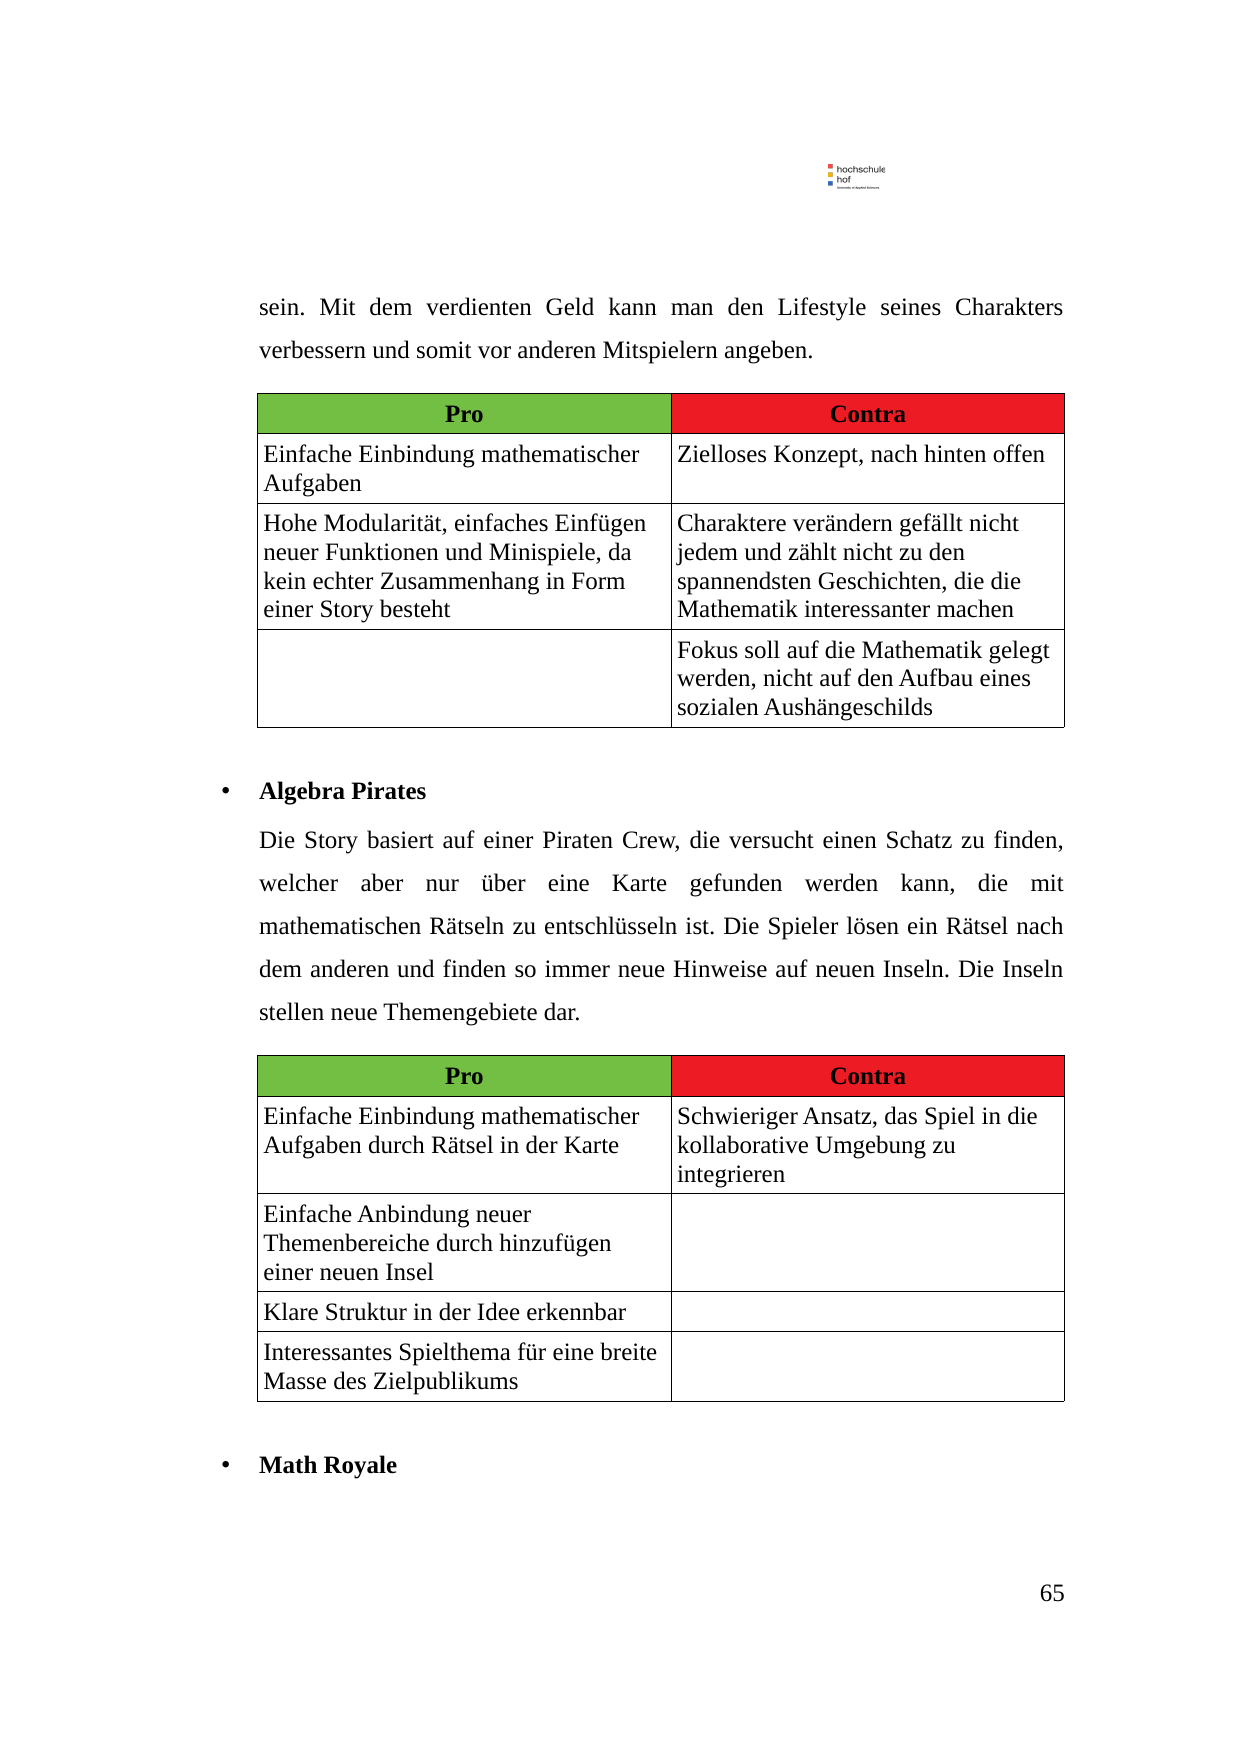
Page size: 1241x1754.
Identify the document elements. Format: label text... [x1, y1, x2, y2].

table_cell Hohe Modularität, einfaches Einfügen neuer Funktionen und Minispiele, da kein echter Zusammenhang in Form einer Story besteht [258, 504, 671, 629]
table_header Pro [258, 394, 671, 433]
table_cell [672, 1292, 1064, 1331]
list Math Royale [221, 1450, 1064, 1478]
table_header Contra [672, 1056, 1064, 1096]
table_cell Einfache Einbindung mathematischer Aufgaben durch Rätsel in der Karte [258, 1097, 671, 1193]
table_cell Interessantes Spielthema für eine breite Masse des Zielpublikums [258, 1332, 671, 1401]
table_cell [672, 1332, 1064, 1401]
table_cell Charaktere verändern gefällt nicht jedem und zählt nicht zu den spannendsten Geschichten, die die Mathematik interessanter machen [672, 504, 1064, 629]
table_cell Einfache Einbindung mathematischer Aufgaben [258, 434, 671, 502]
table_cell Fokus soll auf die Mathematik gelegt werden, nicht auf den Aufbau eines sozialen Aushängeschilds [672, 630, 1064, 727]
table_cell Klare Struktur in der Idee erkennbar [258, 1292, 671, 1331]
list sein. Mit dem verdienten Geld kann man den Lifestyle seines Charakters verbessern und somit vor anderen Mitspielern angeben. [221, 292, 1064, 364]
table_header Contra [672, 394, 1064, 433]
table_cell [258, 630, 671, 727]
table_cell Einfache Anbindung neuer Themenbereiche durch hinzufügen einer neuen Insel [258, 1194, 671, 1291]
table_header Pro [258, 1056, 671, 1096]
table_cell Schwieriger Ansatz, das Spiel in die kollaborative Umgebung zu integrieren [672, 1097, 1064, 1193]
table_cell [672, 1194, 1064, 1291]
list Die Story basiert auf einer Piraten Crew, die versucht einen Schatz zu finden, welcher aber nur über eine Karte gefunden werden kann, die mit mathematischen Rätseln zu entschlüsseln ist. Die Spieler lösen ein Rätsel nach dem anderen und finden so immer neue Hinweise auf neuen Inseln. Die Inseln stellen neue Themengebiete dar. [221, 825, 1064, 1026]
table_cell Zielloses Konzept, nach hinten offen [672, 434, 1064, 502]
list Algebra Pirates [221, 776, 1064, 805]
picture [828, 164, 886, 189]
